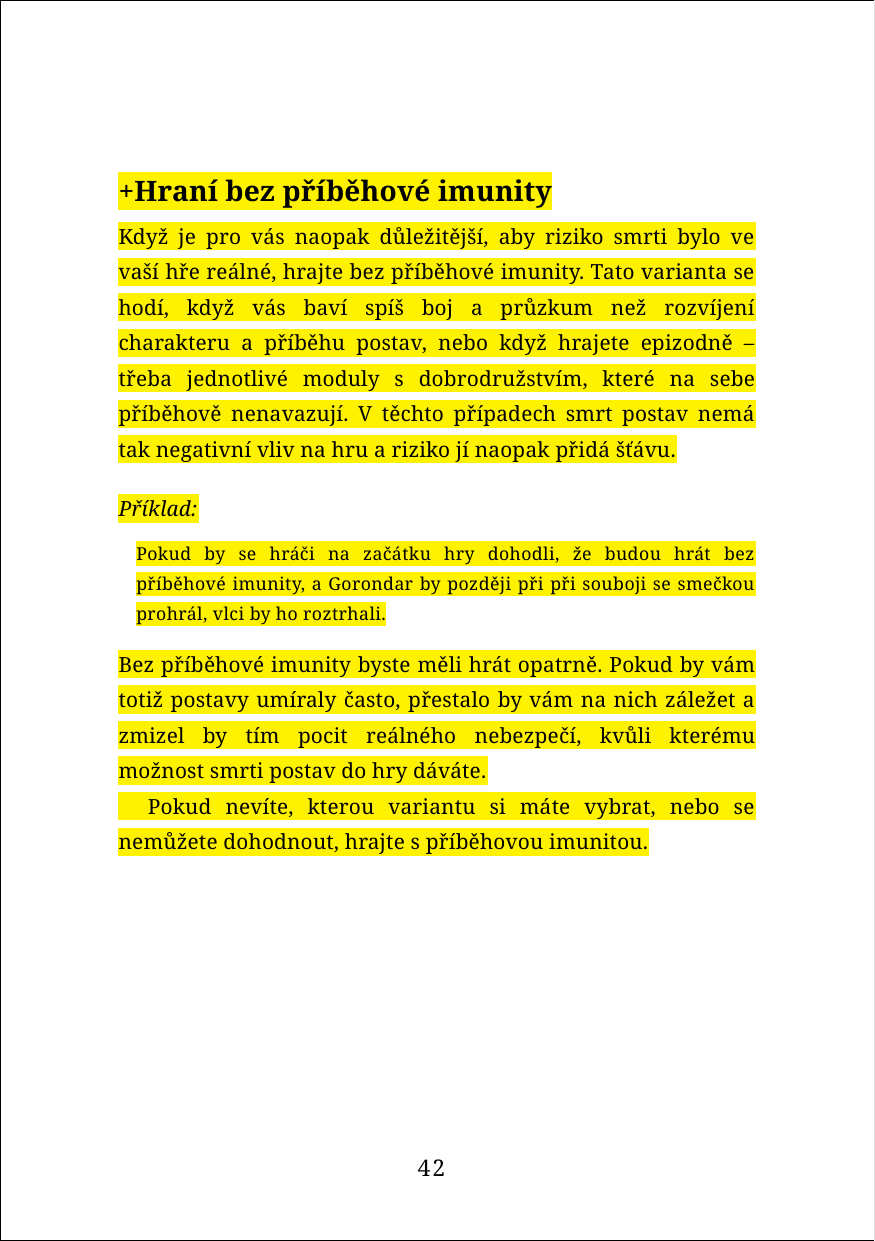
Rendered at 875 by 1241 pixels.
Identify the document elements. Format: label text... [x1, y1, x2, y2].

subtitle +Hraní bez příběhové imunity [118, 172, 756, 210]
text Pokud by se hráči na začátku hry dohodli, že budou hrát bez příběhové imunity, a Gorondar by později při při souboji se smečkou prohrál, vlci by ho roztrhali. [136, 541, 756, 626]
text Když je pro vás naopak důležitější, aby riziko smrti bylo ve vaší hře reálné, hrajte bez příběhové imunity. Tato varianta se hodí, když vás baví spíš boj a průzkum než rozvíjení charakteru a příběhu postav, nebo když hrajete epizodně – třeba jednotlivé moduly s dobrodružstvím, které na sebe příběhově nenavazují. V těchto případech smrt postav nemá tak negativní vliv na hru a riziko jí naopak přidá šťávu. [118, 222, 756, 463]
text Bez příběhové imunity byste měli hrát opatrně. Pokud by vám totiž postavy umíraly často, přestalo by vám na nich záležet a zmizel by tím pocit reálného nebezpečí, kvůli kterému možnost smrti postav do hry dáváte. Pokud nevíte, kterou variantu si máte vybrat, nebo se nemůžete dohodnout, hrajte s příběhovou imunitou. [118, 650, 756, 856]
text Příklad: [118, 494, 756, 523]
